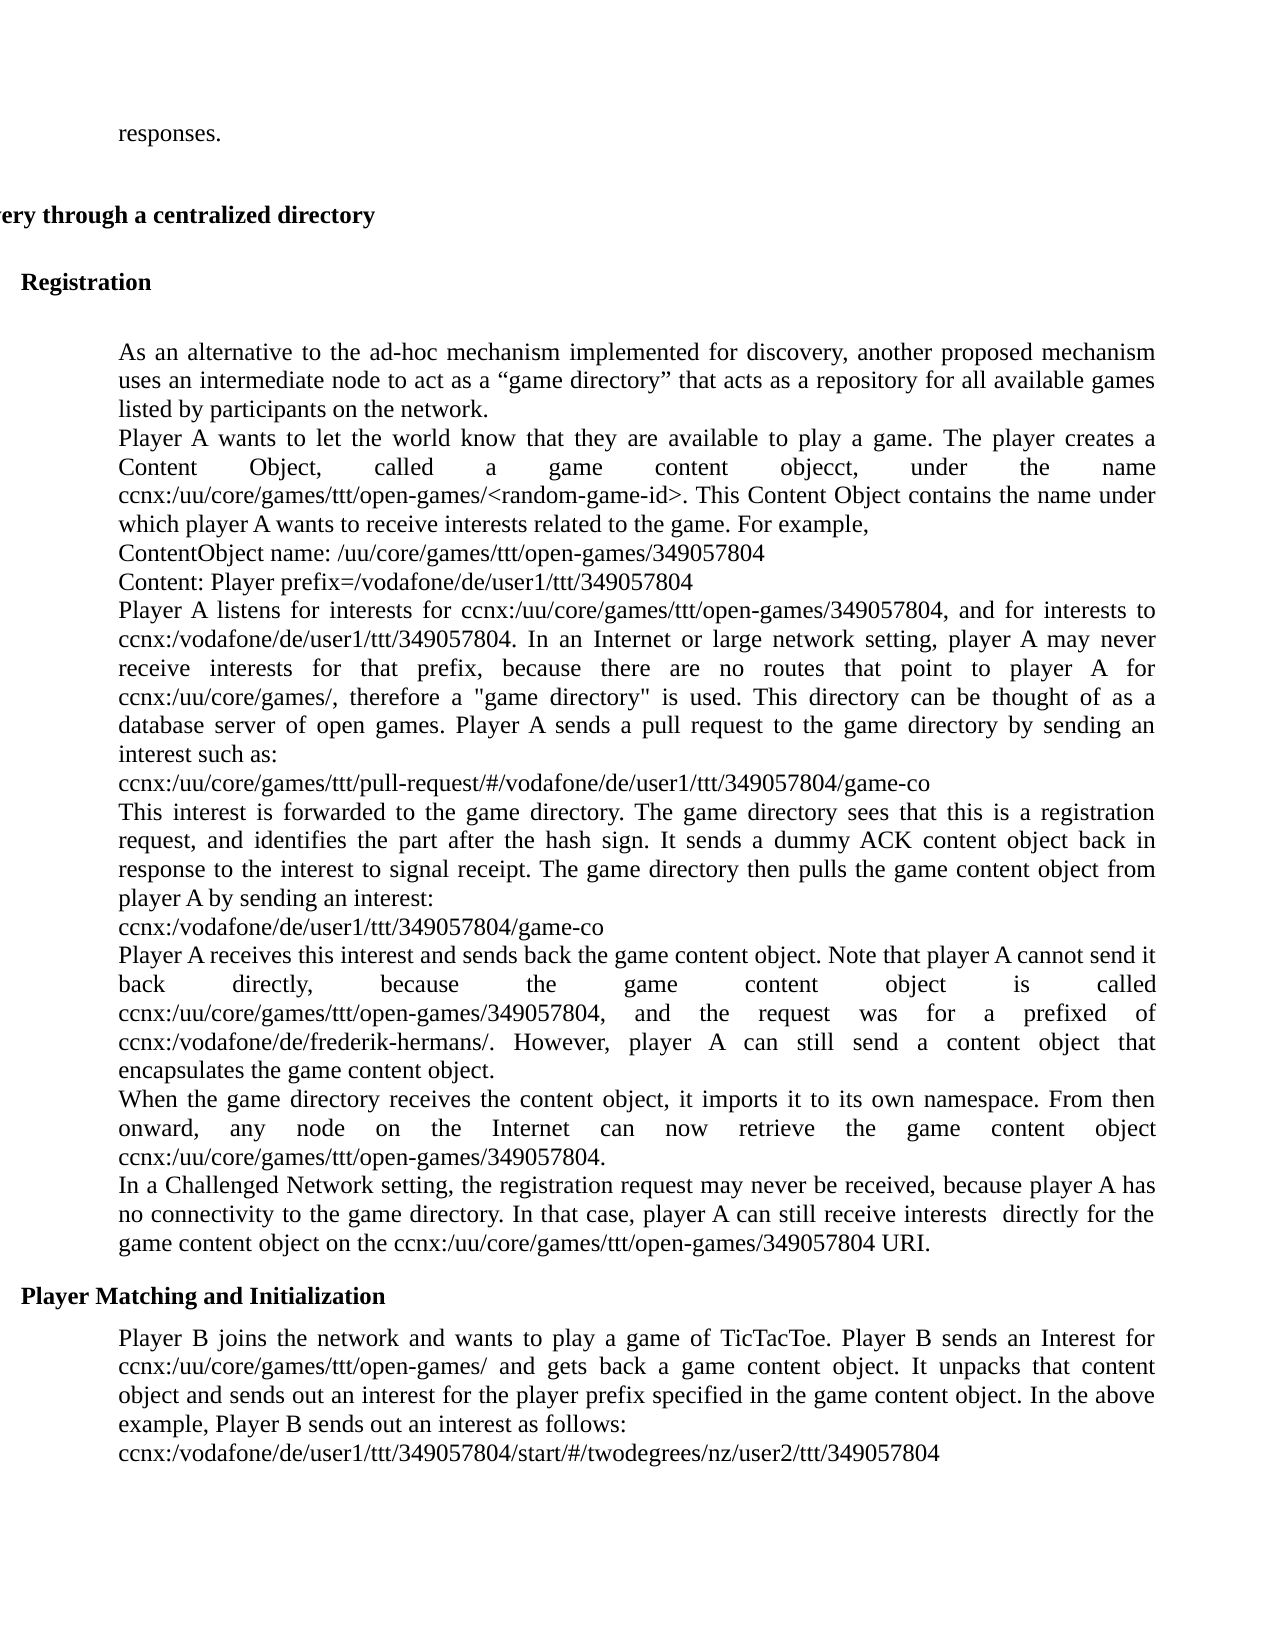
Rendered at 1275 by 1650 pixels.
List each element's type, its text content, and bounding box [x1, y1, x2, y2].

subtitle Registration [0, 267, 1157, 295]
text When the game directory receives the content object, it imports it to its own namespace. From then onward, any node on the Internet can now retrieve the game content object ccnx:/uu/core/games/ttt/open-games/349057804. [118, 1084, 1157, 1170]
text Player A wants to let the world know that they are available to play a game. The player creates a Content Object, called a game content objecct, under the name ccnx:/uu/core/games/ttt/open-games/<random-game-id>. This Content Object contains the name under which player A wants to receive interests related to the game. For example, [118, 423, 1157, 538]
text Content: Player prefix=/vodafone/de/user1/ttt/349057804 [118, 567, 1157, 595]
text Player A receives this interest and sends back the game content object. Note that player A cannot send it back directly, because the game content object is called ccnx:/uu/core/games/ttt/open-games/349057804, and the request was for a prefixed of ccnx:/vodafone/de/frederik-hermans/. However, player A can still send a content object that encapsulates the game content object. [118, 940, 1157, 1084]
text ccnx:/vodafone/de/user1/ttt/349057804/game-co [118, 912, 1157, 940]
text Player B joins the network and wants to play a game of TicTacToe. Player B sends an Interest for ccnx:/uu/core/games/ttt/open-games/ and gets back a game content object. It unpacks that content object and sends out an interest for the player prefix specified in the game content object. In the above example, Player B sends out an interest as follows: [118, 1323, 1157, 1438]
subtitle Discovery through a centralized directory [0, 201, 1157, 229]
text As an alternative to the ad-hoc mechanism implemented for discovery, another proposed mechanism uses an intermediate node to act as a “game directory” that acts as a repository for all available games listed by participants on the network. [118, 337, 1157, 423]
subtitle Player Matching and Initialization [0, 1282, 1157, 1310]
text responses. [118, 118, 1157, 147]
text In a Challenged Network setting, the registration request may never be received, because player A has no connectivity to the game directory. In that case, player A can still receive interests directly for the game content object on the ccnx:/uu/core/games/ttt/open-games/349057804 URI. [118, 1170, 1157, 1257]
text Player A listens for interests for ccnx:/uu/core/games/ttt/open-games/349057804, and for interests to ccnx:/vodafone/de/user1/ttt/349057804. In an Internet or large network setting, player A may never receive interests for that prefix, because there are no routes that point to player A for ccnx:/uu/core/games/, therefore a "game directory" is used. This directory can be thought of as a database server of open games. Player A sends a pull request to the game directory by sending an interest such as: [118, 595, 1157, 768]
text ccnx:/vodafone/de/user1/ttt/349057804/start/#/twodegrees/nz/user2/ttt/349057804 [118, 1438, 1157, 1466]
text This interest is forwarded to the game directory. The game directory sees that this is a registration request, and identifies the part after the hash sign. It sends a dummy ACK content object back in response to the interest to signal receipt. The game directory then pulls the game content object from player A by sending an interest: [118, 797, 1157, 912]
text ccnx:/uu/core/games/ttt/pull-request/#/vodafone/de/user1/ttt/349057804/game-co [118, 768, 1157, 797]
text ContentObject name: /uu/core/games/ttt/open-games/349057804 [118, 538, 1157, 567]
